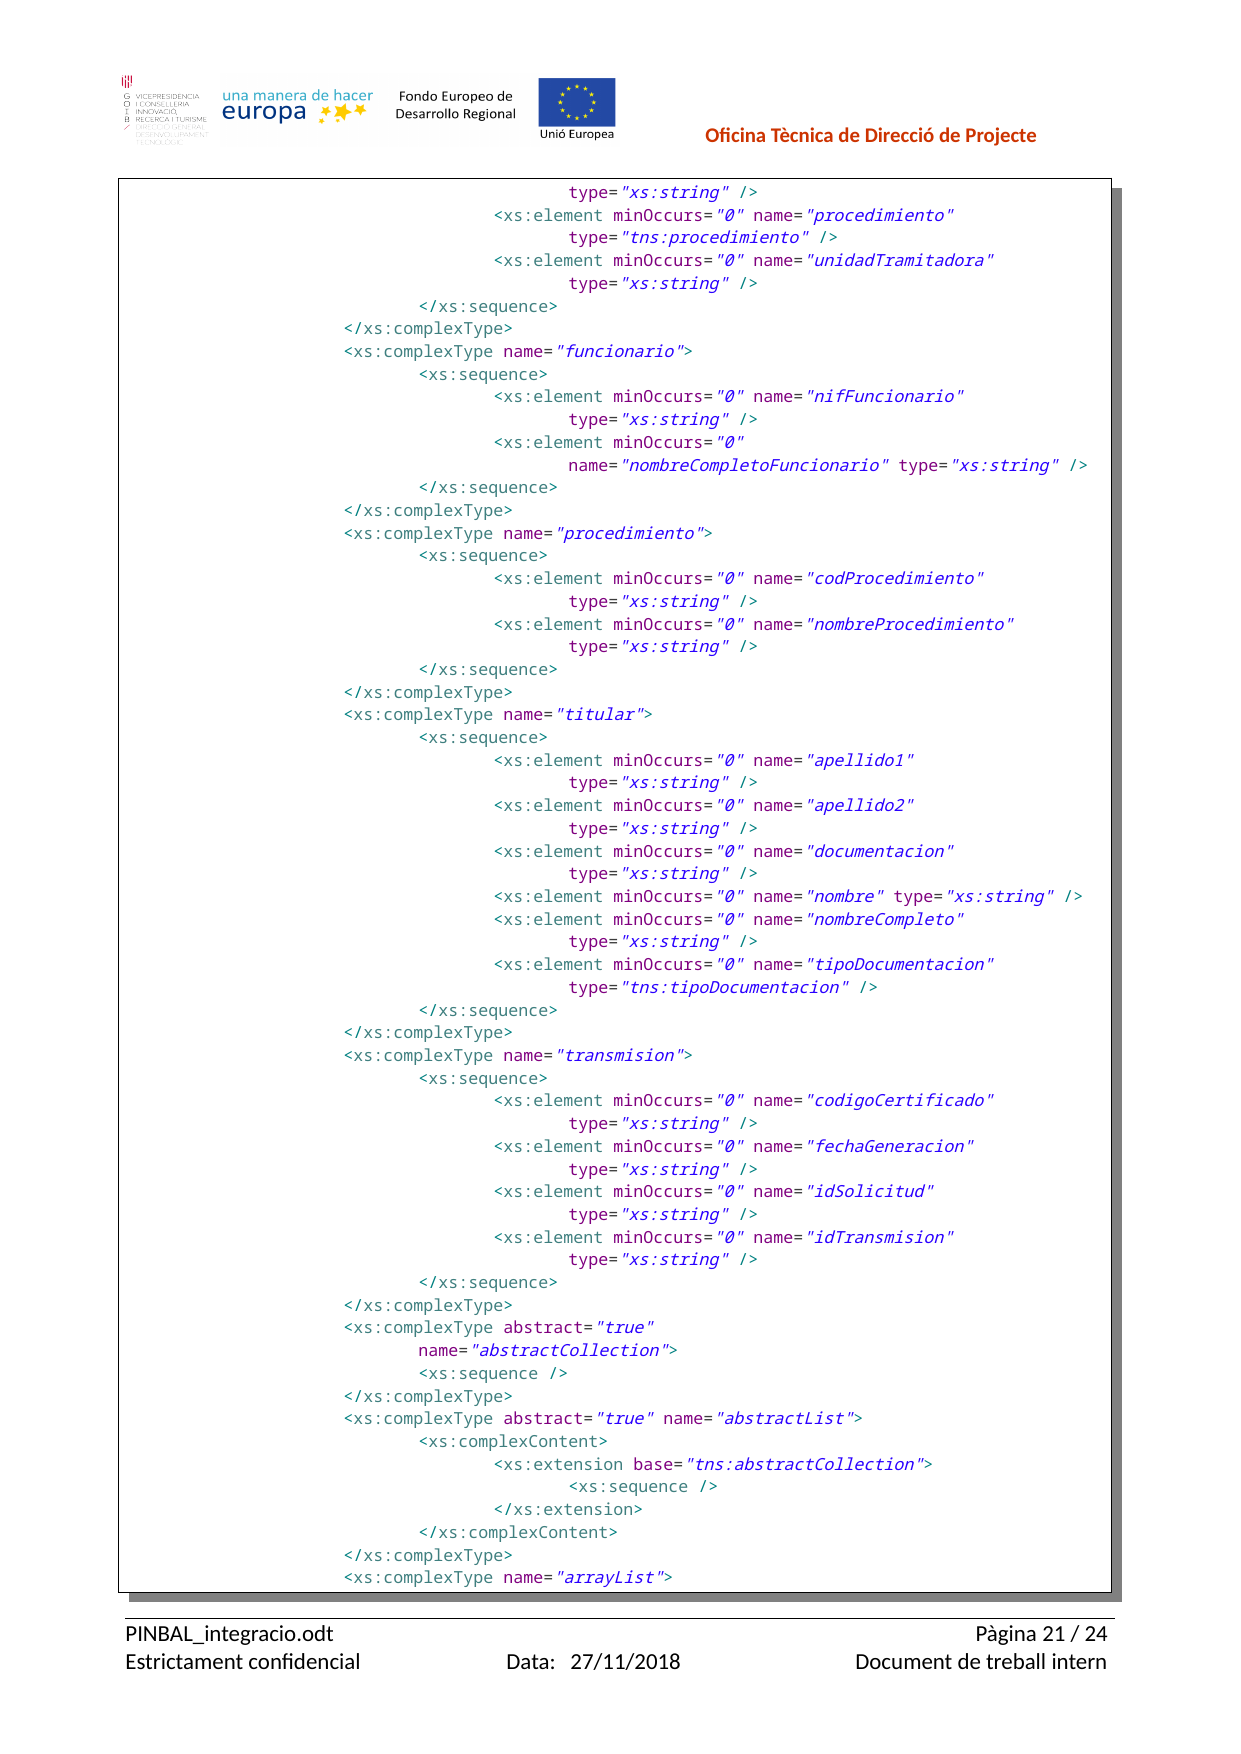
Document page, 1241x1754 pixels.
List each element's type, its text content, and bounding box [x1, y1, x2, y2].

picture [118, 73, 213, 147]
text <xs:element minOccurs="0" name="codigoCertificado" [119, 1086, 1111, 1109]
text </xs:complexType> [119, 1540, 1111, 1563]
text <xs:sequence> [119, 359, 1111, 382]
text </xs:sequence> [119, 1268, 1111, 1290]
text <xs:element minOccurs="0" name="nifFuncionario" [119, 382, 1111, 405]
text <xs:element minOccurs="0" name="nombre" type="xs:string" /> [119, 882, 1111, 904]
text </xs:complexType> [119, 1381, 1111, 1404]
text <xs:element minOccurs="0" name="tipoDocumentacion" [119, 950, 1111, 972]
text <xs:sequence /> [119, 1472, 1111, 1495]
text </xs:extension> [119, 1495, 1111, 1517]
text <xs:complexType name="arrayList"> [119, 1563, 1111, 1592]
text </xs:sequence> [119, 291, 1111, 314]
text <xs:element minOccurs="0" name="documentacion" [119, 836, 1111, 859]
text </xs:complexType> [119, 677, 1111, 700]
picture [219, 73, 621, 147]
text </xs:complexContent> [119, 1517, 1111, 1540]
text type="xs:string" /> [119, 1109, 1111, 1131]
text type="xs:string" /> [119, 586, 1111, 609]
text <xs:element minOccurs="0" name="idSolicitud" [119, 1177, 1111, 1199]
text </xs:sequence> [119, 473, 1111, 496]
text <xs:extension base="tns:abstractCollection"> [119, 1449, 1111, 1472]
text <xs:element minOccurs="0" [119, 427, 1111, 450]
text <xs:element minOccurs="0" name="fechaGeneracion" [119, 1131, 1111, 1154]
text <xs:sequence /> [119, 1358, 1111, 1381]
text </xs:sequence> [119, 654, 1111, 677]
text <xs:element minOccurs="0" name="apellido2" [119, 791, 1111, 813]
text type="xs:string" /> [119, 632, 1111, 654]
text type="xs:string" /> [119, 1199, 1111, 1222]
text <xs:element minOccurs="0" name="nombreProcedimiento" [119, 609, 1111, 632]
text <xs:sequence> [119, 1063, 1111, 1086]
text type="tns:tipoDocumentacion" /> [119, 972, 1111, 995]
text type="xs:string" /> [119, 405, 1111, 427]
text </xs:complexType> [119, 1018, 1111, 1041]
text name="abstractCollection"> [119, 1336, 1111, 1358]
text </xs:sequence> [119, 995, 1111, 1018]
text name="nombreCompletoFuncionario" type="xs:string" /> [119, 450, 1111, 473]
text </xs:complexType> [119, 314, 1111, 337]
text <xs:complexType abstract="true" name="abstractList"> [119, 1404, 1111, 1427]
text type="xs:string" /> [119, 813, 1111, 836]
text </xs:complexType> [119, 1290, 1111, 1313]
text <xs:complexType name="titular"> [119, 700, 1111, 723]
text <xs:element minOccurs="0" name="apellido1" [119, 745, 1111, 768]
text <xs:element minOccurs="0" name="nombreCompleto" [119, 904, 1111, 927]
text type="xs:string" /> [119, 927, 1111, 950]
text <xs:complexType name="procedimiento"> [119, 518, 1111, 541]
text <xs:sequence> [119, 723, 1111, 745]
text type="xs:string" /> [119, 1245, 1111, 1268]
text type="xs:string" /> [119, 859, 1111, 882]
text <xs:complexType name="transmision"> [119, 1041, 1111, 1063]
text type="xs:string" /> [119, 179, 1111, 200]
text type="xs:string" /> [119, 1154, 1111, 1177]
text <xs:complexType abstract="true" [119, 1313, 1111, 1336]
text </xs:complexType> [119, 496, 1111, 518]
text type="xs:string" /> [119, 268, 1111, 291]
text <xs:element minOccurs="0" name="procedimiento" [119, 200, 1111, 223]
text <xs:complexType name="funcionario"> [119, 337, 1111, 359]
text type="xs:string" /> [119, 768, 1111, 791]
text <xs:element minOccurs="0" name="unidadTramitadora" [119, 246, 1111, 268]
text type="tns:procedimiento" /> [119, 223, 1111, 246]
text <xs:sequence> [119, 541, 1111, 564]
text <xs:element minOccurs="0" name="codProcedimiento" [119, 564, 1111, 586]
text <xs:element minOccurs="0" name="idTransmision" [119, 1222, 1111, 1245]
text <xs:complexContent> [119, 1427, 1111, 1449]
